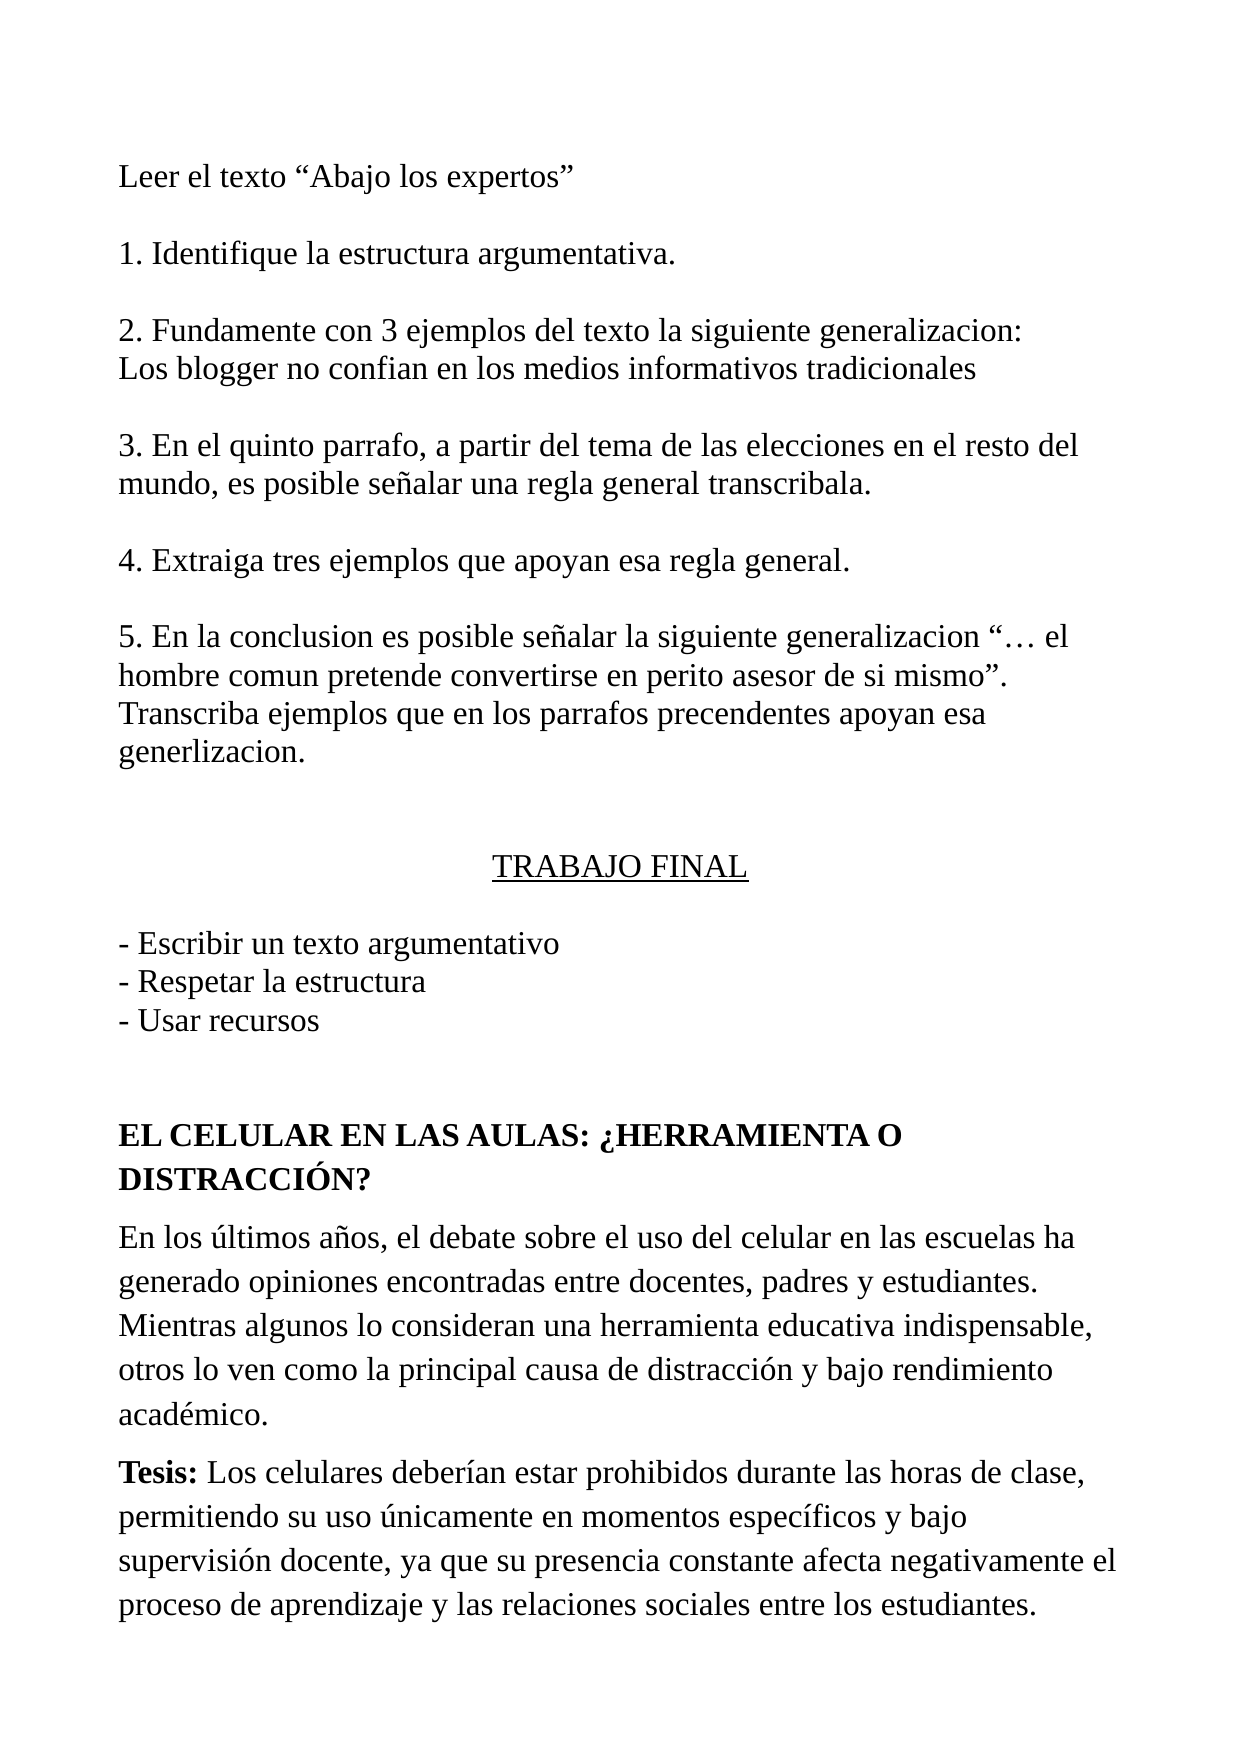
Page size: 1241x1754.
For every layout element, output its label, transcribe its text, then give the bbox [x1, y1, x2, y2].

text EL CELULAR EN LAS AULAS: ¿HERRAMIENTA O DISTRACCIÓN? [118, 1115, 1122, 1197]
text 3. En el quinto parrafo, a partir del tema de las elecciones en el resto del mundo, es posible señalar una regla general transcribala. [118, 425, 1122, 501]
text 1. Identifique la estructura argumentativa. [118, 233, 1122, 271]
text 5. En la conclusion es posible señalar la siguiente generalizacion “… el hombre comun pretende convertirse en perito asesor de si mismo”. Transcriba ejemplos que en los parrafos precendentes apoyan esa generlizacion. [118, 616, 1122, 770]
text Tesis: Los celulares deberían estar prohibidos durante las horas de clase, permitiendo su uso únicamente en momentos específicos y bajo supervisión docente, ya que su presencia constante afecta negativamente el proceso de aprendizaje y las relaciones sociales entre los estudiantes. [118, 1452, 1122, 1623]
text Los blogger no confian en los medios informativos tradicionales [118, 348, 1122, 386]
text En los últimos años, el debate sobre el uso del celular en las escuelas ha generado opiniones encontradas entre docentes, padres y estudiantes. Mientras algunos lo consideran una herramienta educativa indispensable, otros lo ven como la principal causa de distracción y bajo rendimiento académico. [118, 1217, 1122, 1432]
text 2. Fundamente con 3 ejemplos del texto la siguiente generalizacion: [118, 310, 1122, 348]
text 4. Extraiga tres ejemplos que apoyan esa regla general. [118, 540, 1122, 578]
text TRABAJO FINAL [118, 846, 1122, 885]
text - Usar recursos [118, 1000, 1122, 1038]
text Leer el texto “Abajo los expertos” [118, 156, 1122, 195]
text - Respetar la estructura [118, 961, 1122, 1000]
text - Escribir un texto argumentativo [118, 923, 1122, 961]
